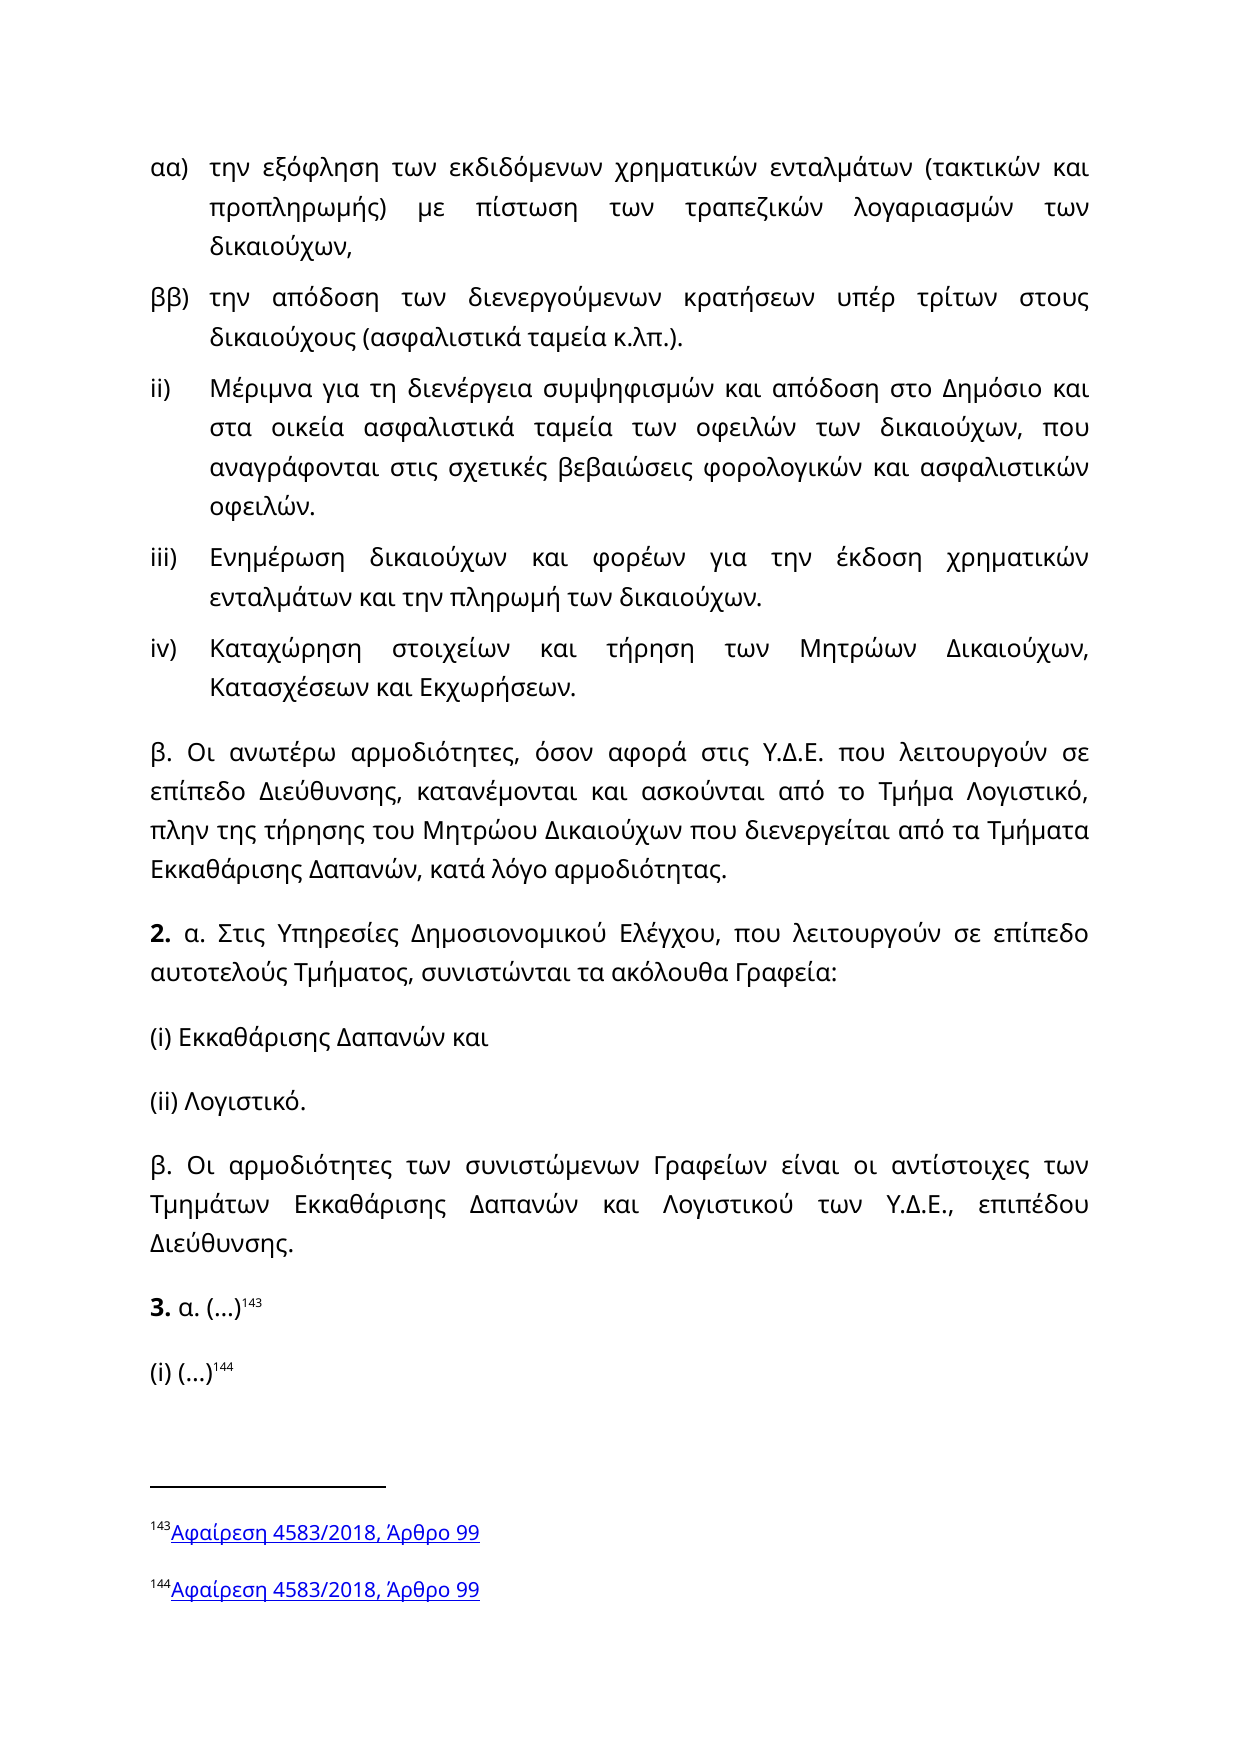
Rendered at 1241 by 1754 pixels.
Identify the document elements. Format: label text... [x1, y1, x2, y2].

list ii) Μέριμνα για τη διενέργεια συμψηφισμών και απόδοση στο Δημόσιο και στα οικεία ασφαλιστικά ταμεία των οφειλών των δικαιούχων, που αναγράφονται στις σχετικές βεβαιώσεις φορολογικών και ασφαλιστικών οφειλών. [150, 371, 1090, 522]
text β. Οι ανωτέρω αρμοδιότητες, όσον αφορά στις Υ.Δ.Ε. που λειτουργούν σε επίπεδο Διεύθυνσης, κατανέμονται και ασκούνται από το Τμήμα Λογιστικό, πλην της τήρησης του Μητρώου Δικαιούχων που διενεργείται από τα Τμήματα Εκκαθάρισης Δαπανών, κατά λόγο αρμοδιότητας. [150, 734, 1090, 886]
text Αφαίρεση 4583/2018, Άρθρο 99 [150, 1518, 1090, 1546]
list iii) Ενημέρωση δικαιούχων και φορέων για την έκδοση χρηματικών ενταλμάτων και την πληρωμή των δικαιούχων. [150, 540, 1090, 613]
text (i) (…) [150, 1354, 1090, 1388]
text 2. α. Στις Υπηρεσίες Δημοσιονομικού Ελέγχου, που λειτουργούν σε επίπεδο αυτοτελούς Τμήματος, συνιστώνται τα ακόλουθα Γραφεία: [150, 916, 1090, 989]
list iv) Καταχώρηση στοιχείων και τήρηση των Μητρώων Δικαιούχων, Κατασχέσεων και Εκχωρήσεων. [150, 631, 1090, 704]
text Αφαίρεση 4583/2018, Άρθρο 99 [150, 1576, 1090, 1604]
text (i) Εκκαθάρισης Δαπανών και [150, 1019, 1090, 1053]
text (ii) Λογιστικό. [150, 1083, 1090, 1117]
list αα) την εξόφληση των εκδιδόμενων χρηματικών ενταλμάτων (τακτικών και προπληρωμής) με πίστωση των τραπεζικών λογαριασμών των δικαιούχων, [150, 150, 1090, 262]
list ββ) την απόδοση των διενεργούμενων κρατήσεων υπέρ τρίτων στους δικαιούχους (ασφαλιστικά ταμεία κ.λπ.). [150, 280, 1090, 353]
text 3. α. (…) [150, 1290, 1090, 1324]
text β. Οι αρμοδιότητες των συνιστώμενων Γραφείων είναι οι αντίστοιχες των Τμημάτων Εκκαθάρισης Δαπανών και Λογιστικού των Υ.Δ.Ε., επιπέδου Διεύθυνσης. [150, 1147, 1090, 1260]
